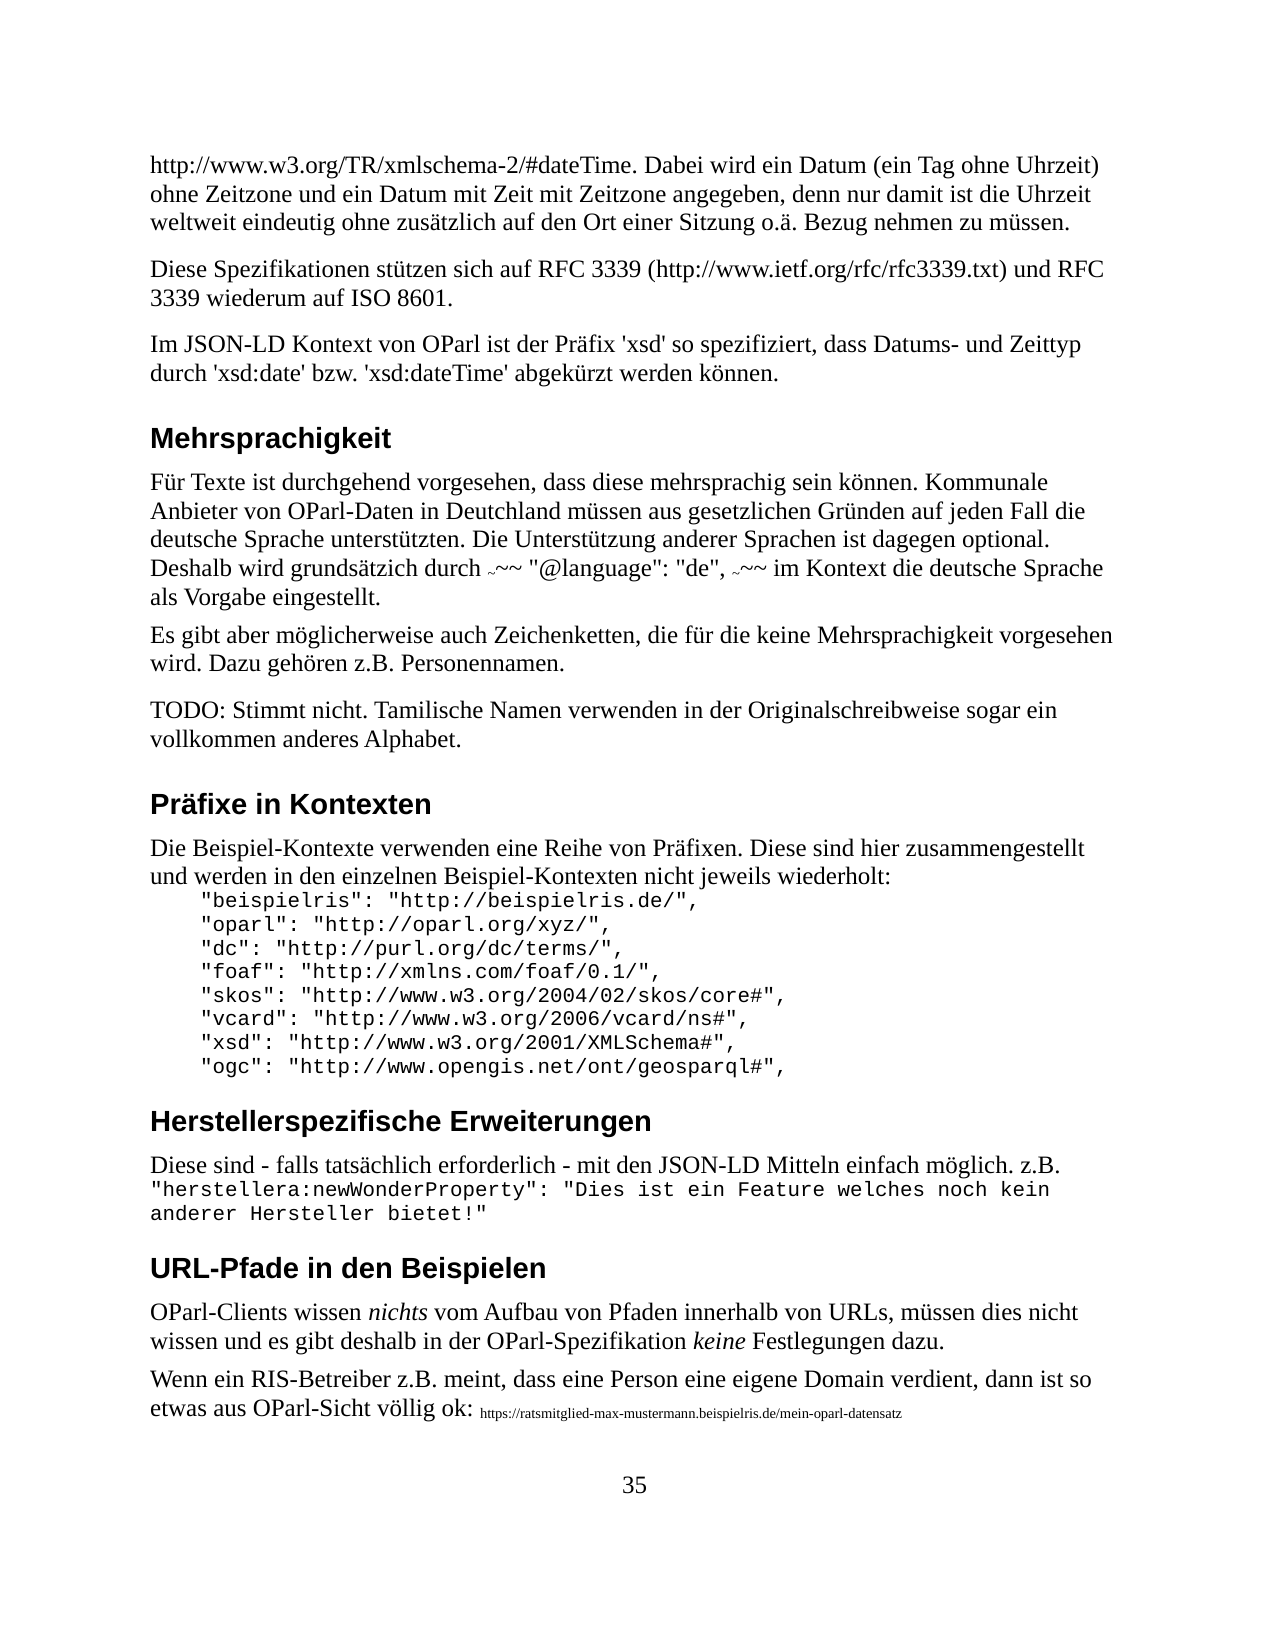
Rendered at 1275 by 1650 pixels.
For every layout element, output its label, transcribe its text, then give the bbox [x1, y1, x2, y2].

text OParl-Clients wissen nichts vom Aufbau von Pfaden innerhalb von URLs, müssen dies nicht wissen und es gibt deshalb in der OParl-Spezifikation keine Festlegungen dazu. [150, 1297, 1125, 1355]
text Es gibt aber möglicherweise auch Zeichenketten, die für die keine Mehrsprachigkeit vorgesehen wird. Dazu gehören z.B. Personennamen. [150, 620, 1125, 677]
text "beispielris": "http://beispielris.de/", [150, 890, 1125, 914]
text "xsd": "http://www.w3.org/2001/XMLSchema#", [150, 1032, 1125, 1056]
subtitle Präfixe in Kontexten [150, 787, 1125, 820]
text Im JSON-LD Kontext von OParl ist der Präfix 'xsd' so spezifiziert, dass Datums- und Zeittyp durch 'xsd:date' bzw. 'xsd:dateTime' abgekürzt werden können. [150, 329, 1125, 387]
text Die Beispiel-Kontexte verwenden eine Reihe von Präfixen. Diese sind hier zusammengestellt und werden in den einzelnen Beispiel-Kontexten nicht jeweils wiederholt: [150, 833, 1125, 890]
text Diese sind - falls tatsächlich erforderlich - mit den JSON-LD Mitteln einfach möglich. z.B. [150, 1150, 1125, 1179]
text "herstellera:newWonderProperty": "Dies ist ein Feature welches noch kein anderer Hersteller bietet!" [150, 1179, 1125, 1226]
text "skos": "http://www.w3.org/2004/02/skos/core#", [150, 985, 1125, 1008]
subtitle URL-Pfade in den Beispielen [150, 1251, 1125, 1285]
text "dc": "http://purl.org/dc/terms/", [150, 937, 1125, 961]
text Für Texte ist durchgehend vorgesehen, dass diese mehrsprachig sein können. Kommunale Anbieter von OParl-Daten in Deutchland müssen aus gesetzlichen Gründen auf jeden Fall die deutsche Sprache unterstützten. Die Unterstützung anderer Sprachen ist dagegen optional. Deshalb wird grundsätzich durch ~~~ "@language": "de", ~~~ im Kontext die deutsche Sprache als Vorgabe eingestellt. [150, 467, 1125, 611]
text "oparl": "http://oparl.org/xyz/", [150, 914, 1125, 937]
text http://www.w3.org/TR/xmlschema-2/#dateTime. Dabei wird ein Datum (ein Tag ohne Uhrzeit) ohne Zeitzone und ein Datum mit Zeit mit Zeitzone angegeben, denn nur damit ist die Uhrzeit weltweit eindeutig ohne zusätzlich auf den Ort einer Sitzung o.ä. Bezug nehmen zu müssen. [150, 150, 1125, 236]
subtitle Mehrsprachigkeit [150, 421, 1125, 454]
text TODO: Stimmt nicht. Tamilische Namen verwenden in der Originalschreibweise sogar ein vollkommen anderes Alphabet. [150, 695, 1125, 753]
text "vcard": "http://www.w3.org/2006/vcard/ns#", [150, 1008, 1125, 1032]
subtitle Herstellerspezifische Erweiterungen [150, 1104, 1125, 1138]
text Wenn ein RIS-Betreiber z.B. meint, dass eine Person eine eigene Domain verdient, dann ist so etwas aus OParl-Sicht völlig ok: https://ratsmitglied-max-mustermann.beispielris.de/mein-oparl-datensatz [150, 1364, 1125, 1421]
text "foaf": "http://xmlns.com/foaf/0.1/", [150, 961, 1125, 985]
text Diese Spezifikationen stützen sich auf RFC 3339 (http://www.ietf.org/rfc/rfc3339.txt) und RFC 3339 wiederum auf ISO 8601. [150, 254, 1125, 312]
text "ogc": "http://www.opengis.net/ont/geosparql#", [150, 1056, 1125, 1079]
